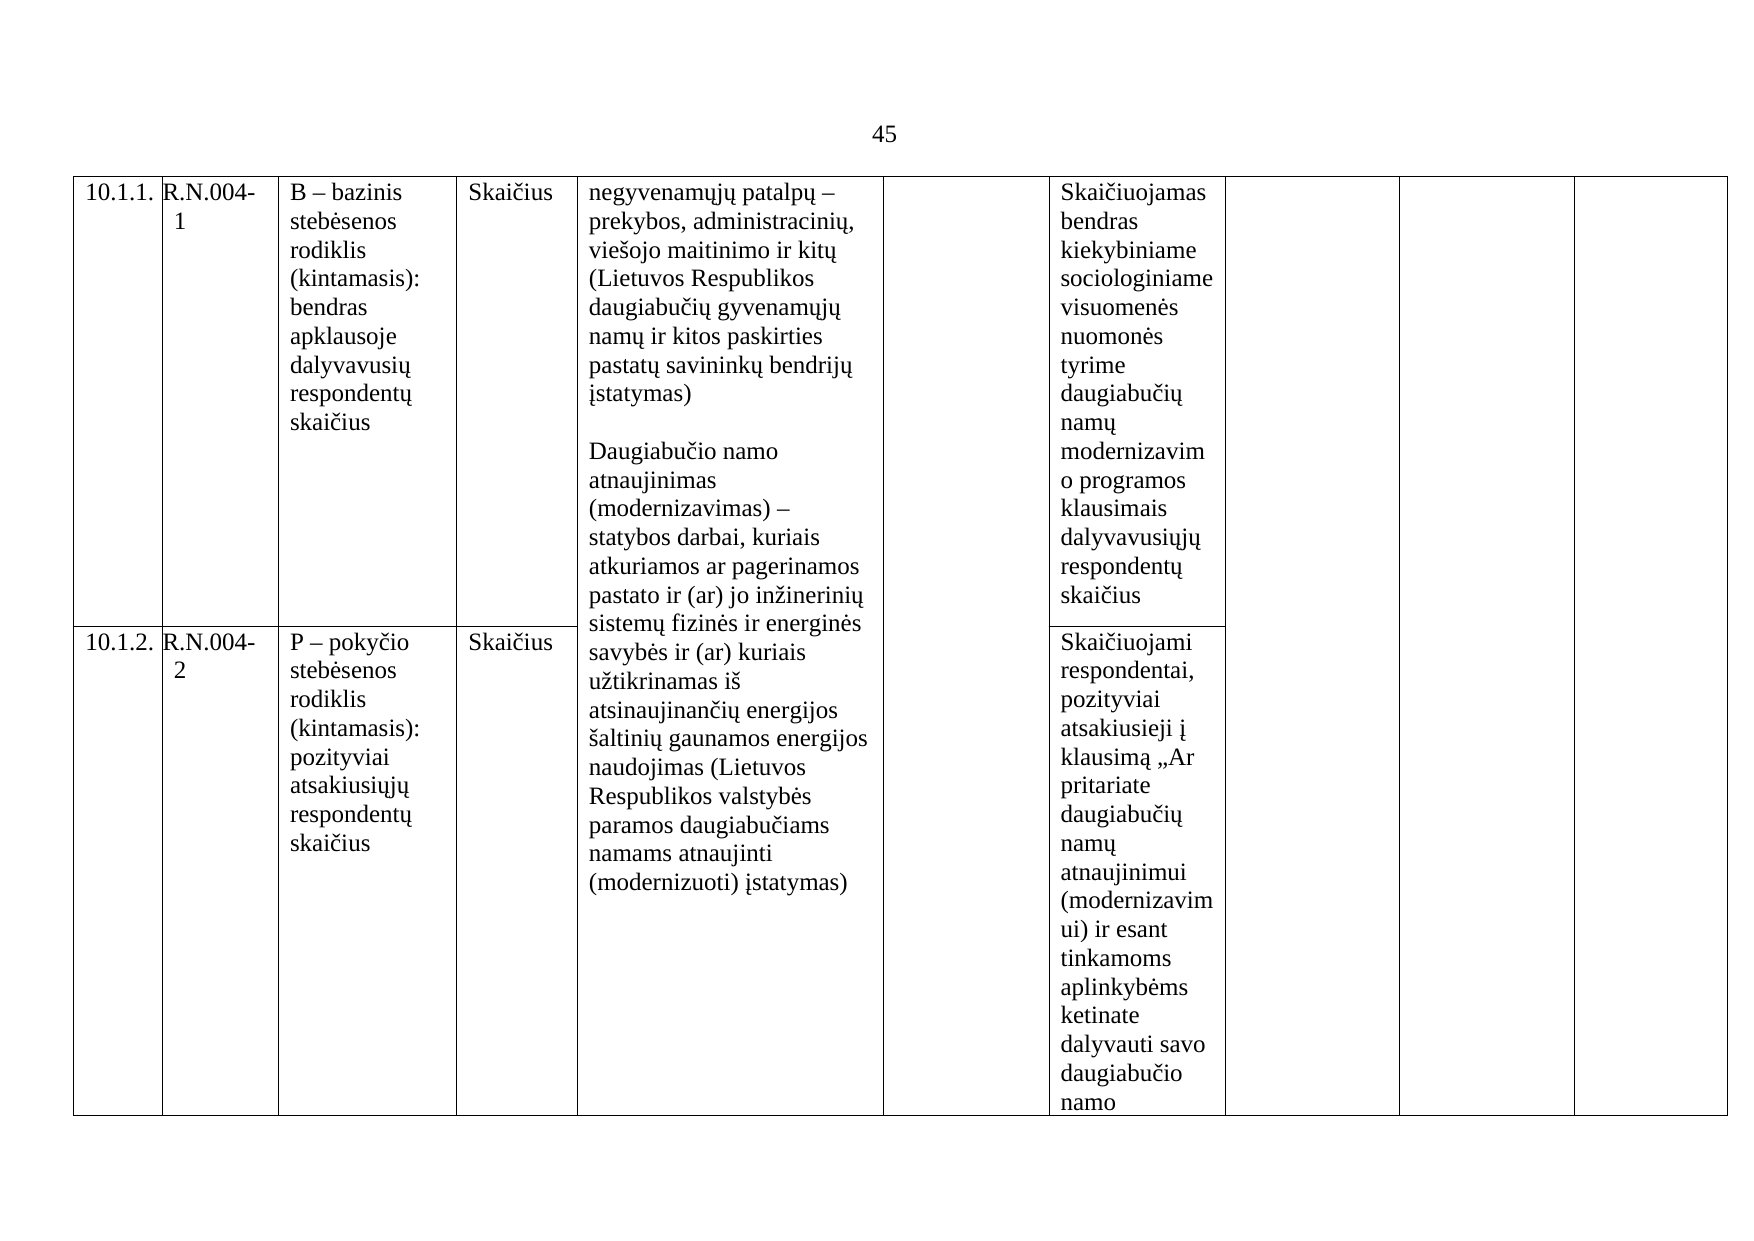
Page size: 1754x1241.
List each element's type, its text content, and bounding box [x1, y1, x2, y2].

table_cell [884, 177, 1049, 1115]
table_cell negyvenamųjų patalpų – prekybos, administracinių, viešojo maitinimo ir kitų (Lietuvos Respublikos daugiabučių gyvenamųjų namų ir kitos paskirties pastatų savininkų bendrijų įstatymas) Daugiabučio namo atnaujinimas (modernizavimas) – statybos darbai, kuriais atkuriamos ar pagerinamos pastato ir (ar) jo inžinerinių sistemų fizinės ir energinės savybės ir (ar) kuriais užtikrinamas iš atsinaujinančių energijos šaltinių gaunamos energijos naudojimas (Lietuvos Respublikos valstybės paramos daugiabučiams namams atnaujinti (modernizuoti) įstatymas) [578, 177, 883, 1115]
table_cell Skaičius [457, 627, 577, 1115]
table_cell Skaičiuojamas bendras kiekybiniame sociologiniame visuomenės nuomonės tyrime daugiabučių namų modernizavimo programos klausimais dalyvavusiųjų respondentų skaičius [1050, 177, 1225, 626]
table_cell 10.1.2. [74, 627, 162, 1115]
table_cell [1575, 177, 1727, 1115]
table_cell R.N.004-2 [163, 627, 278, 1115]
table_cell 10.1.1. [74, 177, 162, 626]
table_cell P – pokyčio stebėsenos rodiklis (kintamasis): pozityviai atsakiusiųjų respondentų skaičius [279, 627, 456, 1115]
table_cell Skaičiuojami respondentai, pozityviai atsakiusieji į klausimą „Ar pritariate daugiabučių namų atnaujinimui (modernizavimui) ir esant tinkamoms aplinkybėms ketinate dalyvauti savo daugiabučio namo [1050, 627, 1225, 1115]
table_cell Skaičius [457, 177, 577, 626]
table_cell [1400, 177, 1574, 1115]
table_cell R.N.004-1 [163, 177, 278, 626]
table_cell [1226, 177, 1399, 1115]
table_cell B – bazinis stebėsenos rodiklis (kintamasis): bendras apklausoje dalyvavusių respondentų skaičius [279, 177, 456, 626]
